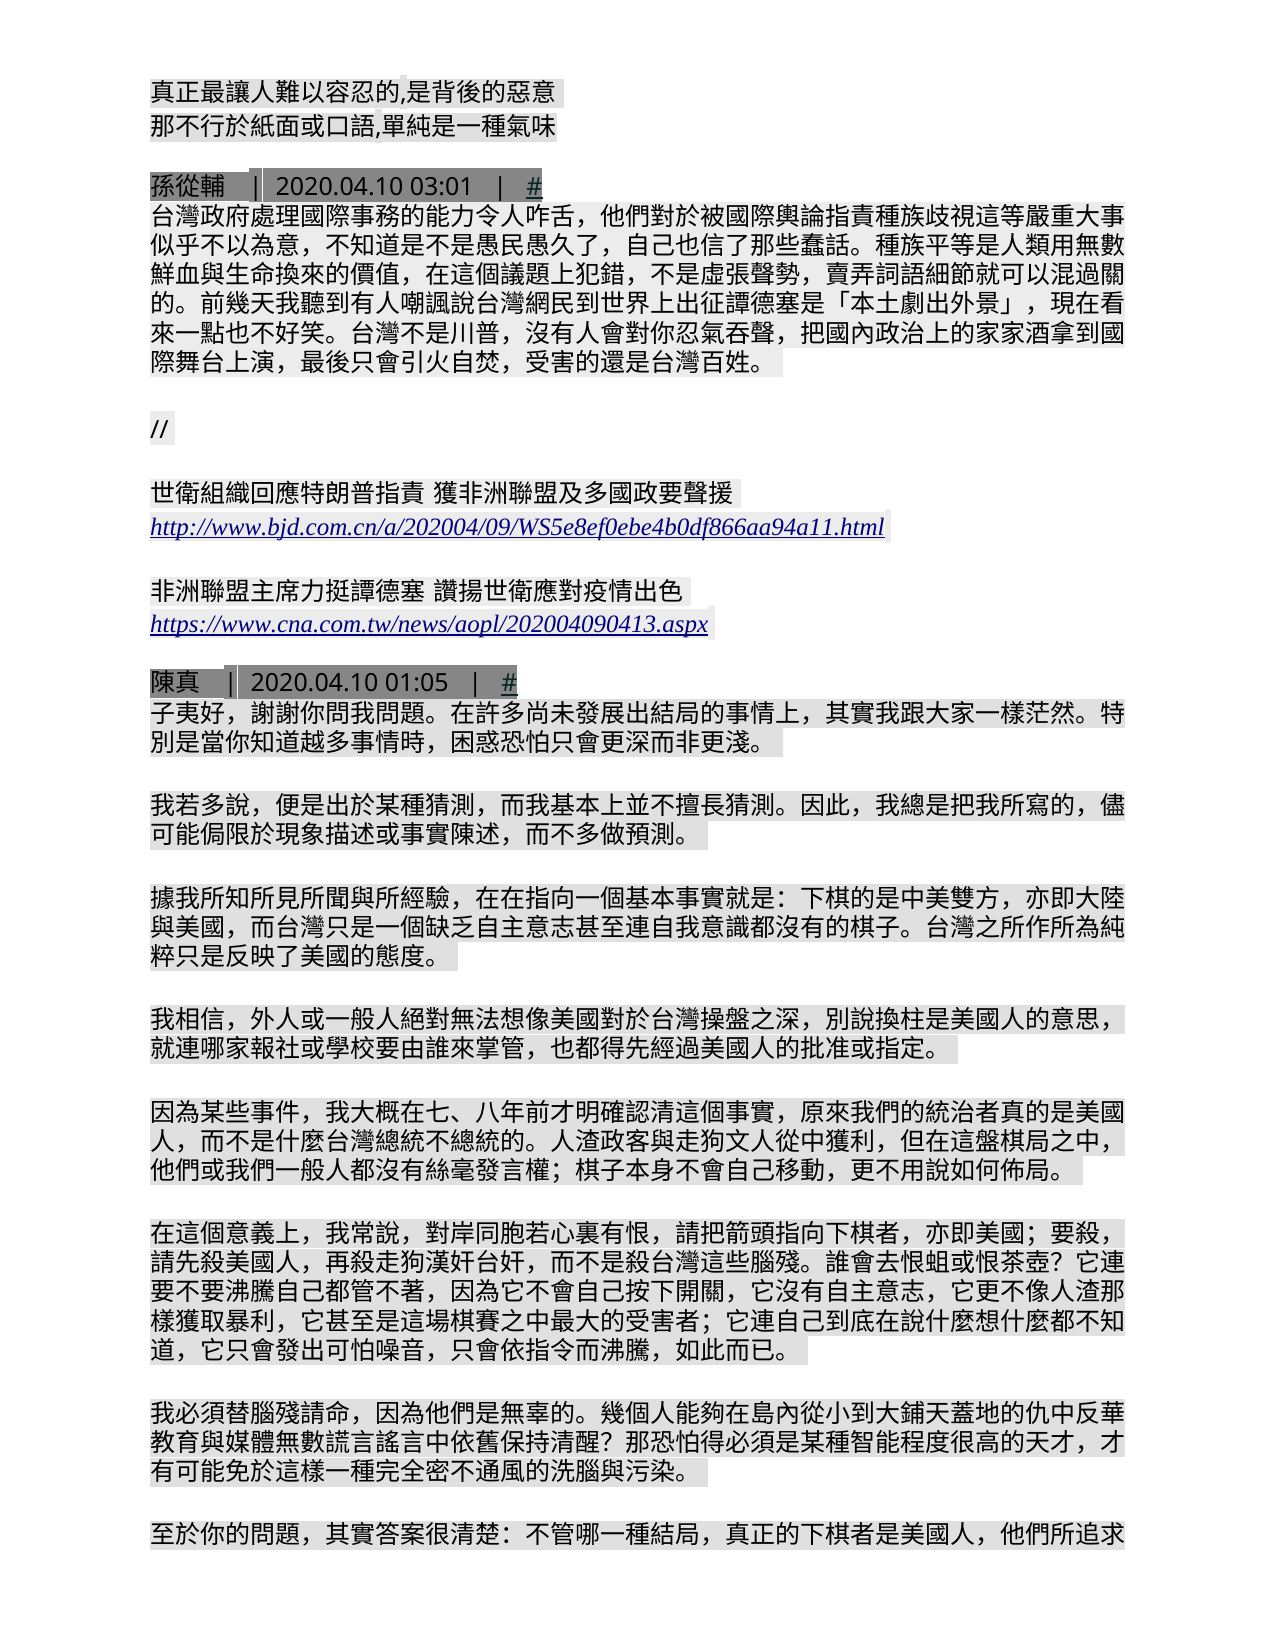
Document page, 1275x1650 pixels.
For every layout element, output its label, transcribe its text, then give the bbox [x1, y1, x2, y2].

text 孫從輔 | 2020.04.10 03:01 | # [150, 168, 1125, 202]
text 真正最讓人難以容忍的,是背後的惡意 那不行於紙面或口語,單純是一種氣味 [150, 75, 1125, 143]
text 陳真 | 2020.04.10 01:05 | # [150, 665, 1125, 699]
text 子夷好，謝謝你問我問題。在許多尚未發展出結局的事情上，其實我跟大家一樣茫然。特別是當你知道越多事情時，困惑恐怕只會更深而非更淺。 我若多說，便是出於某種猜測，而我基本上並不擅長猜測。因此，我總是把我所寫的，儘可能侷限於現象描述或事實陳述，而不多做預測。 據我所知所見所聞與所經驗，在在指向一個基本事實就是：下棋的是中美雙方，亦即大陸與美國，而台灣只是一個缺乏自主意志甚至連自我意識都沒有的棋子。台灣之所作所為純粹只是反映了美國的態度。 我相信，外人或一般人絕對無法想像美國對於台灣操盤之深，別說換柱是美國人的意思，就連哪家報社或學校要由誰來掌管，也都得先經過美國人的批准或指定。 因為某些事件，我大概在七、八年前才明確認清這個事實，原來我們的統治者真的是美國人，而不是什麼台灣總統不總統的。人渣政客與走狗文人從中獲利，但在這盤棋局之中，他們或我們一般人都沒有絲毫發言權；棋子本身不會自己移動，更不用說如何佈局。 在這個意義上，我常說，對岸同胞若心裏有恨，請把箭頭指向下棋者，亦即美國；要殺，請先殺美國人，再殺走狗漢奸台奸，而不是殺台灣這些腦殘。誰會去恨蛆或恨茶壺？它連要不要沸騰自己都管不著，因為它不會自己按下開關，它沒有自主意志，它更不像人渣那樣獲取暴利，它甚至是這場棋賽之中最大的受害者；它連自己到底在說什麼想什麼都不知道，它只會發出可怕噪音，只會依指令而沸騰，如此而已。 我必須替腦殘請命，因為他們是無辜的。幾個人能夠在島內從小到大鋪天蓋地的仇中反華教育與媒體無數謊言謠言中依舊保持清醒？那恐怕得必須是某種智能程度很高的天才，才有可能免於這樣一種完全密不通風的洗腦與污染。 至於你的問題，其實答案很清楚：不管哪一種結局，真正的下棋者是美國人，他們所追求 [150, 699, 1125, 1550]
text 台灣政府處理國際事務的能力令人咋舌，他們對於被國際輿論指責種族歧視這等嚴重大事似乎不以為意，不知道是不是愚民愚久了，自己也信了那些蠢話。種族平等是人類用無數鮮血與生命換來的價值，在這個議題上犯錯，不是虛張聲勢，賣弄詞語細節就可以混過關的。前幾天我聽到有人嘲諷說台灣網民到世界上出征譚德塞是「本土劇出外景」，現在看來一點也不好笑。台灣不是川普，沒有人會對你忍氣吞聲，把國內政治上的家家酒拿到國際舞台上演，最後只會引火自焚，受害的還是台灣百姓。 // 世衛組織回應特朗普指責 獲非洲聯盟及多國政要聲援 http://www.bjd.com.cn/a/202004/09/WS5e8ef0ebe4b0df866aa94a11.html 非洲聯盟主席力挺譚德塞 讚揚世衛應對疫情出色 https://www.cna.com.tw/news/aopl/202004090413.aspx [150, 202, 1125, 640]
